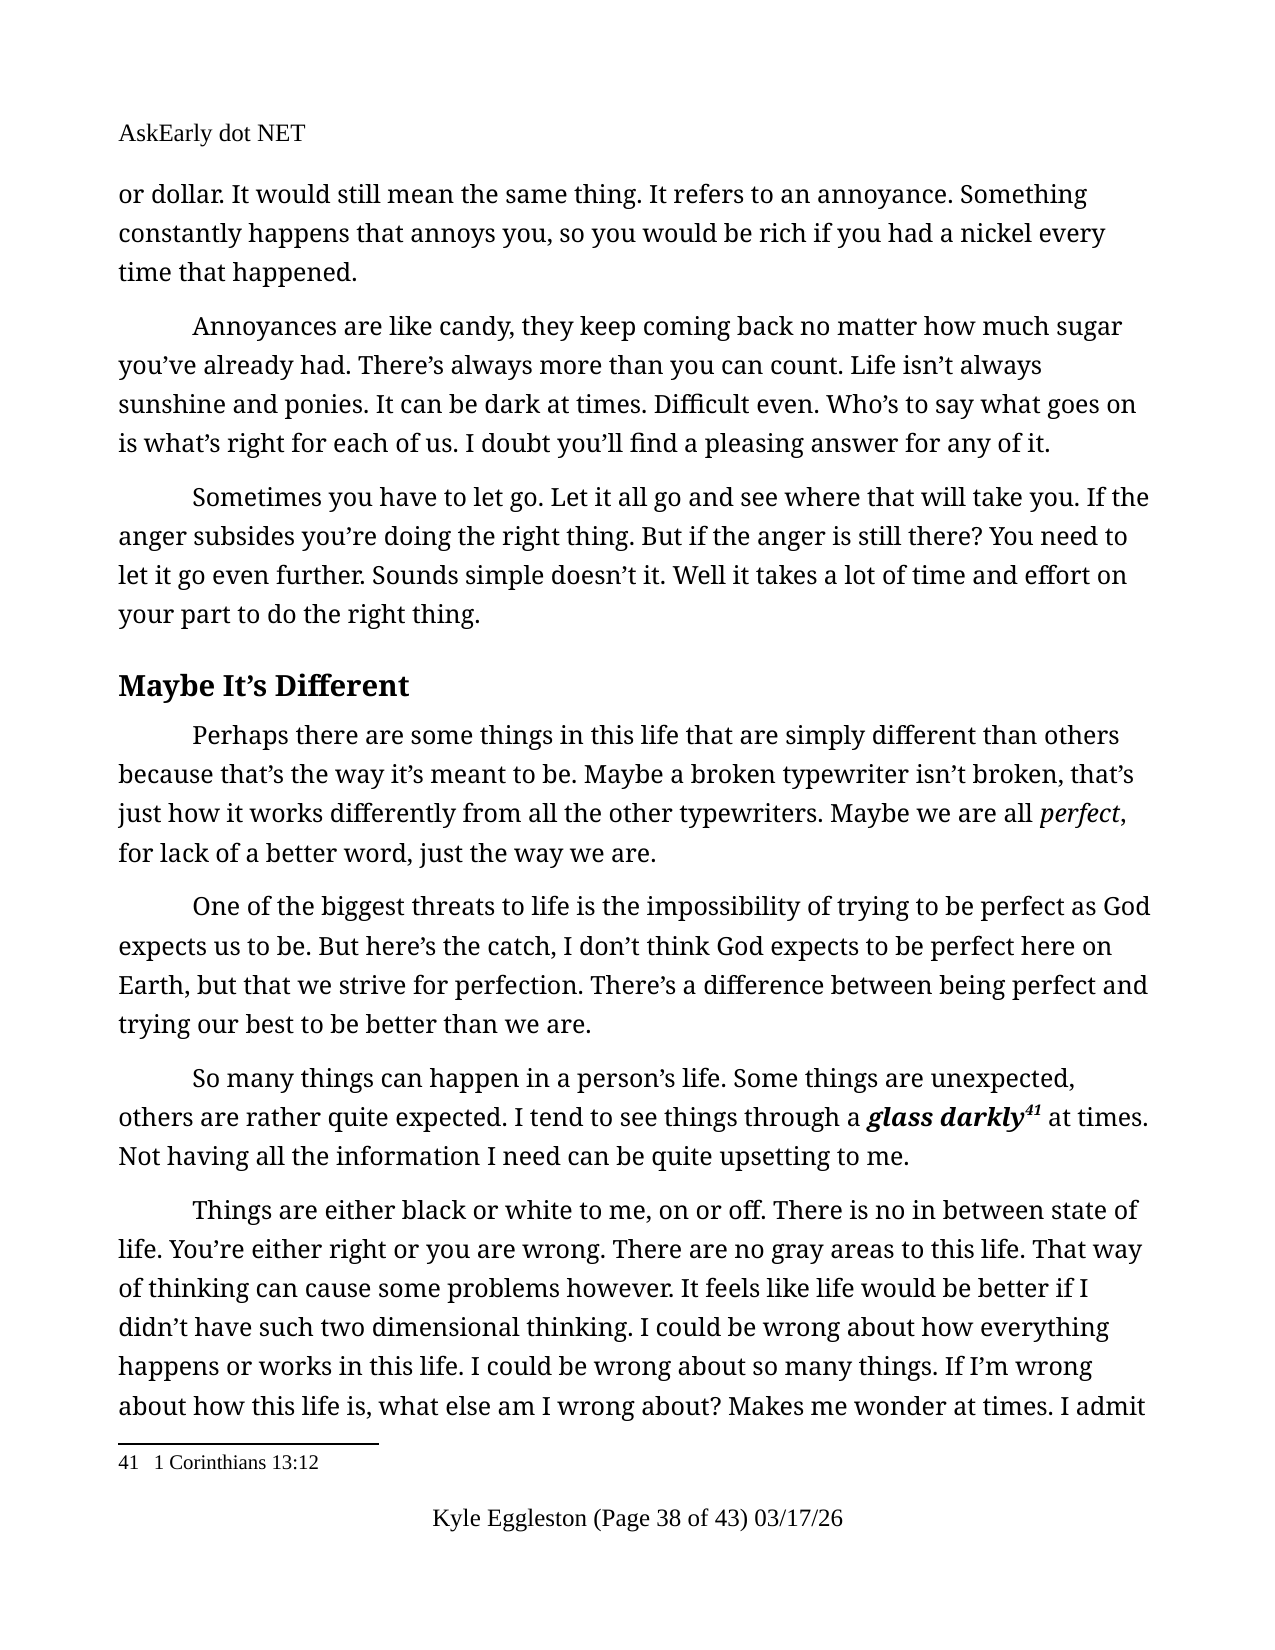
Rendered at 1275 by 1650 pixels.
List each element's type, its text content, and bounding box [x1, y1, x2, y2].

text Annoyances are like candy, they keep coming back no matter how much sugar you’ve already had. There’s always more than you can count. Life isn’t always sunshine and ponies. It can be dark at times. Difficult even. Who’s to say what goes on is what’s right for each of us. I doubt you’ll find a pleasing answer for any of it. [118, 308, 1157, 460]
text Things are either black or white to me, on or off. There is no in between state of life. You’re either right or you are wrong. There are no gray areas to this life. That way of thinking can cause some problems however. It feels like life would be better if I didn’t have such two dimensional thinking. I could be wrong about how everything happens or works in this life. I could be wrong about so many things. If I’m wrong about how this life is, what else am I wrong about? Makes me wonder at times. I admit [118, 1192, 1157, 1422]
text 1 Corinthians 13:12 [118, 1449, 1157, 1474]
text Perhaps there are some things in this life that are simply different than others because that’s the way it’s meant to be. Maybe a broken typewriter isn’t broken, that’s just how it works differently from all the other typewriters. Maybe we are all perfect, for lack of a better word, just the way we are. [118, 718, 1157, 869]
text One of the biggest threats to life is the impossibility of trying to be perfect as God expects us to be. But here’s the catch, I don’t think God expects to be perfect here on Earth, but that we strive for perfection. There’s a difference between being perfect and trying our best to be better than we are. [118, 889, 1157, 1041]
text Sometimes you have to let go. Let it all go and see where that will take you. If the anger subsides you’re doing the right thing. But if the anger is still there? You need to let it go even further. Sounds simple doesn’t it. Well it takes a lot of time and effort on your part to do the right thing. [118, 480, 1157, 631]
text or dollar. It would still mean the same thing. It refers to an annoyance. Something constantly happens that annoys you, so you would be rich if you had a nickel every time that happened. [118, 176, 1157, 289]
text So many things can happen in a person’s life. Some things are unexpected, others are rather quite expected. I tend to see things through a glass darkly at times. Not having all the information I need can be quite upsetting to me. [118, 1060, 1157, 1173]
subtitle Maybe It’s Different [118, 666, 1157, 705]
